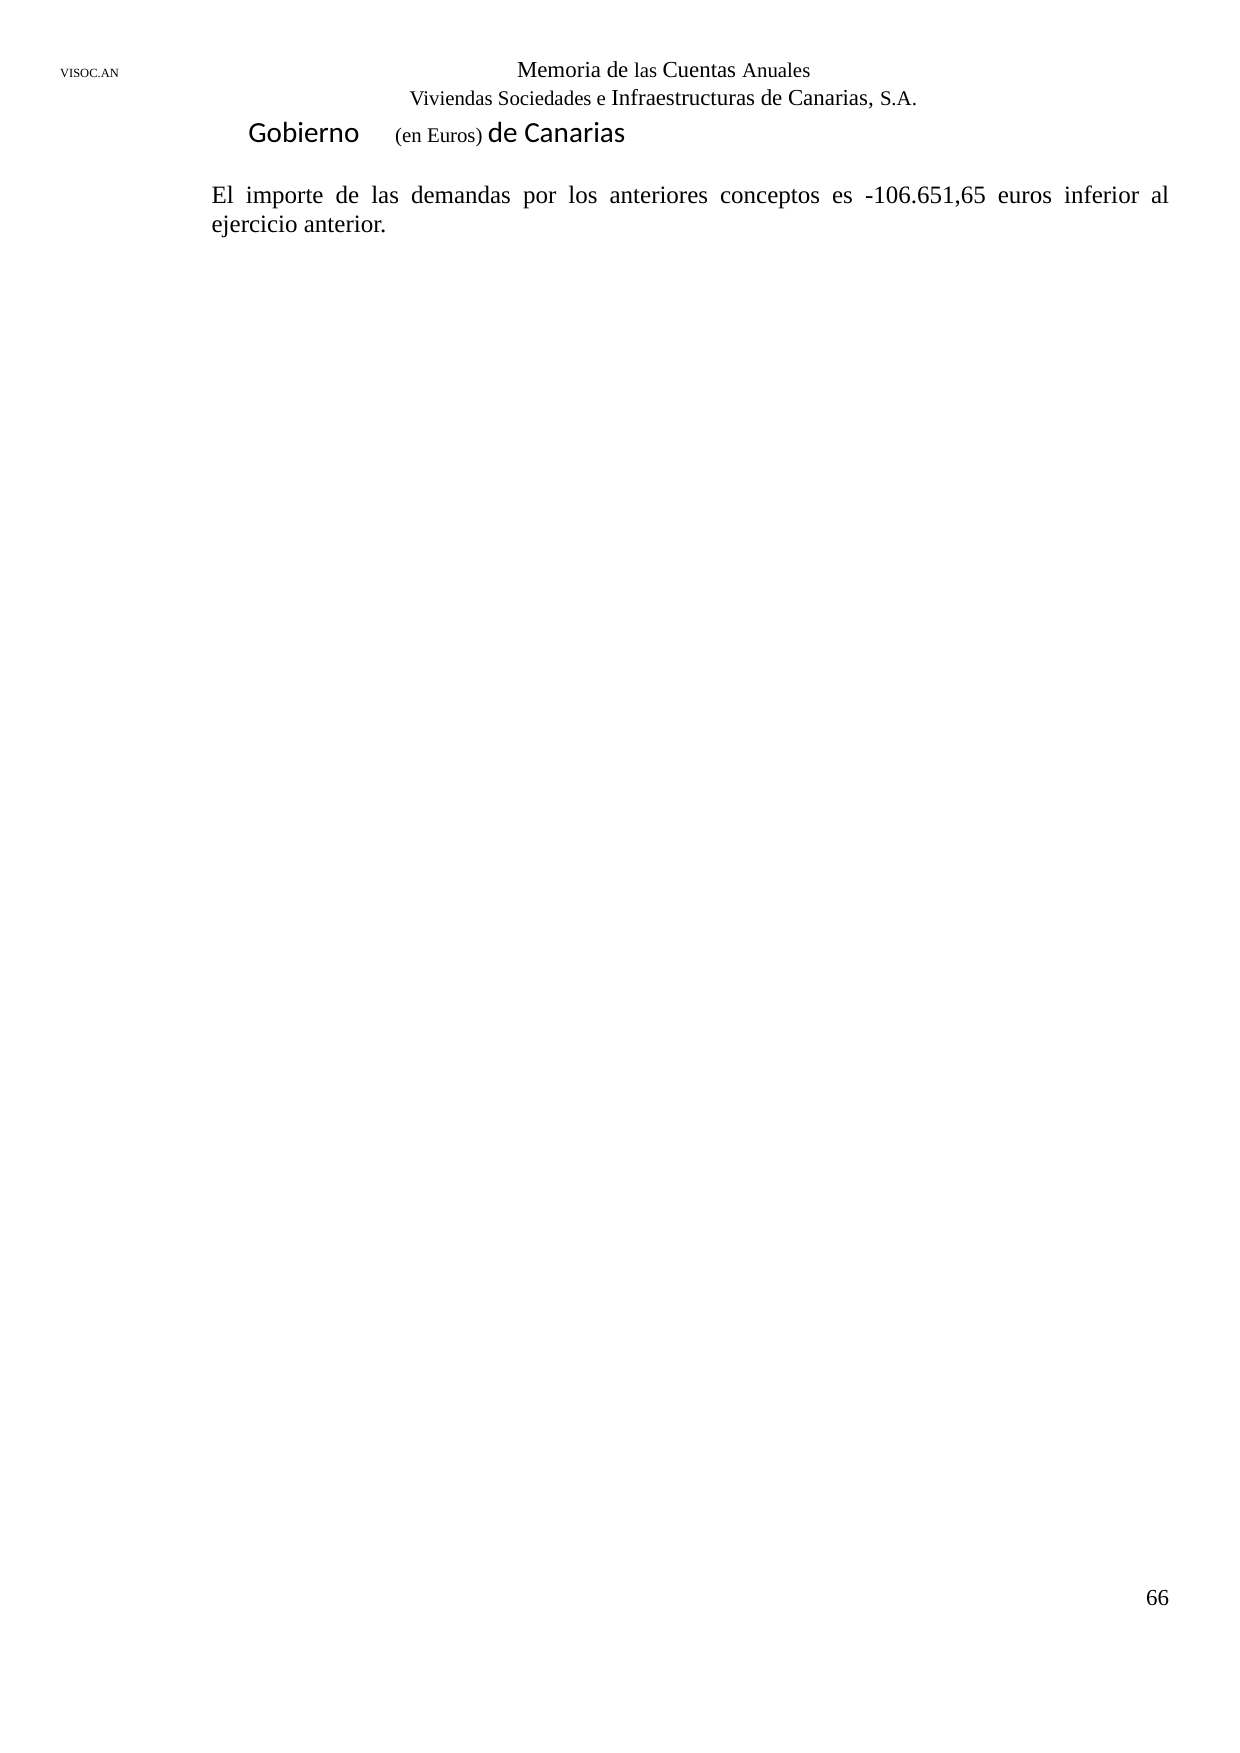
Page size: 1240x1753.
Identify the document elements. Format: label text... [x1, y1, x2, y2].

text El importe de las demandas por los anteriores conceptos es -106.651,65 euros inferior al ejercicio anterior. [211, 180, 1170, 238]
